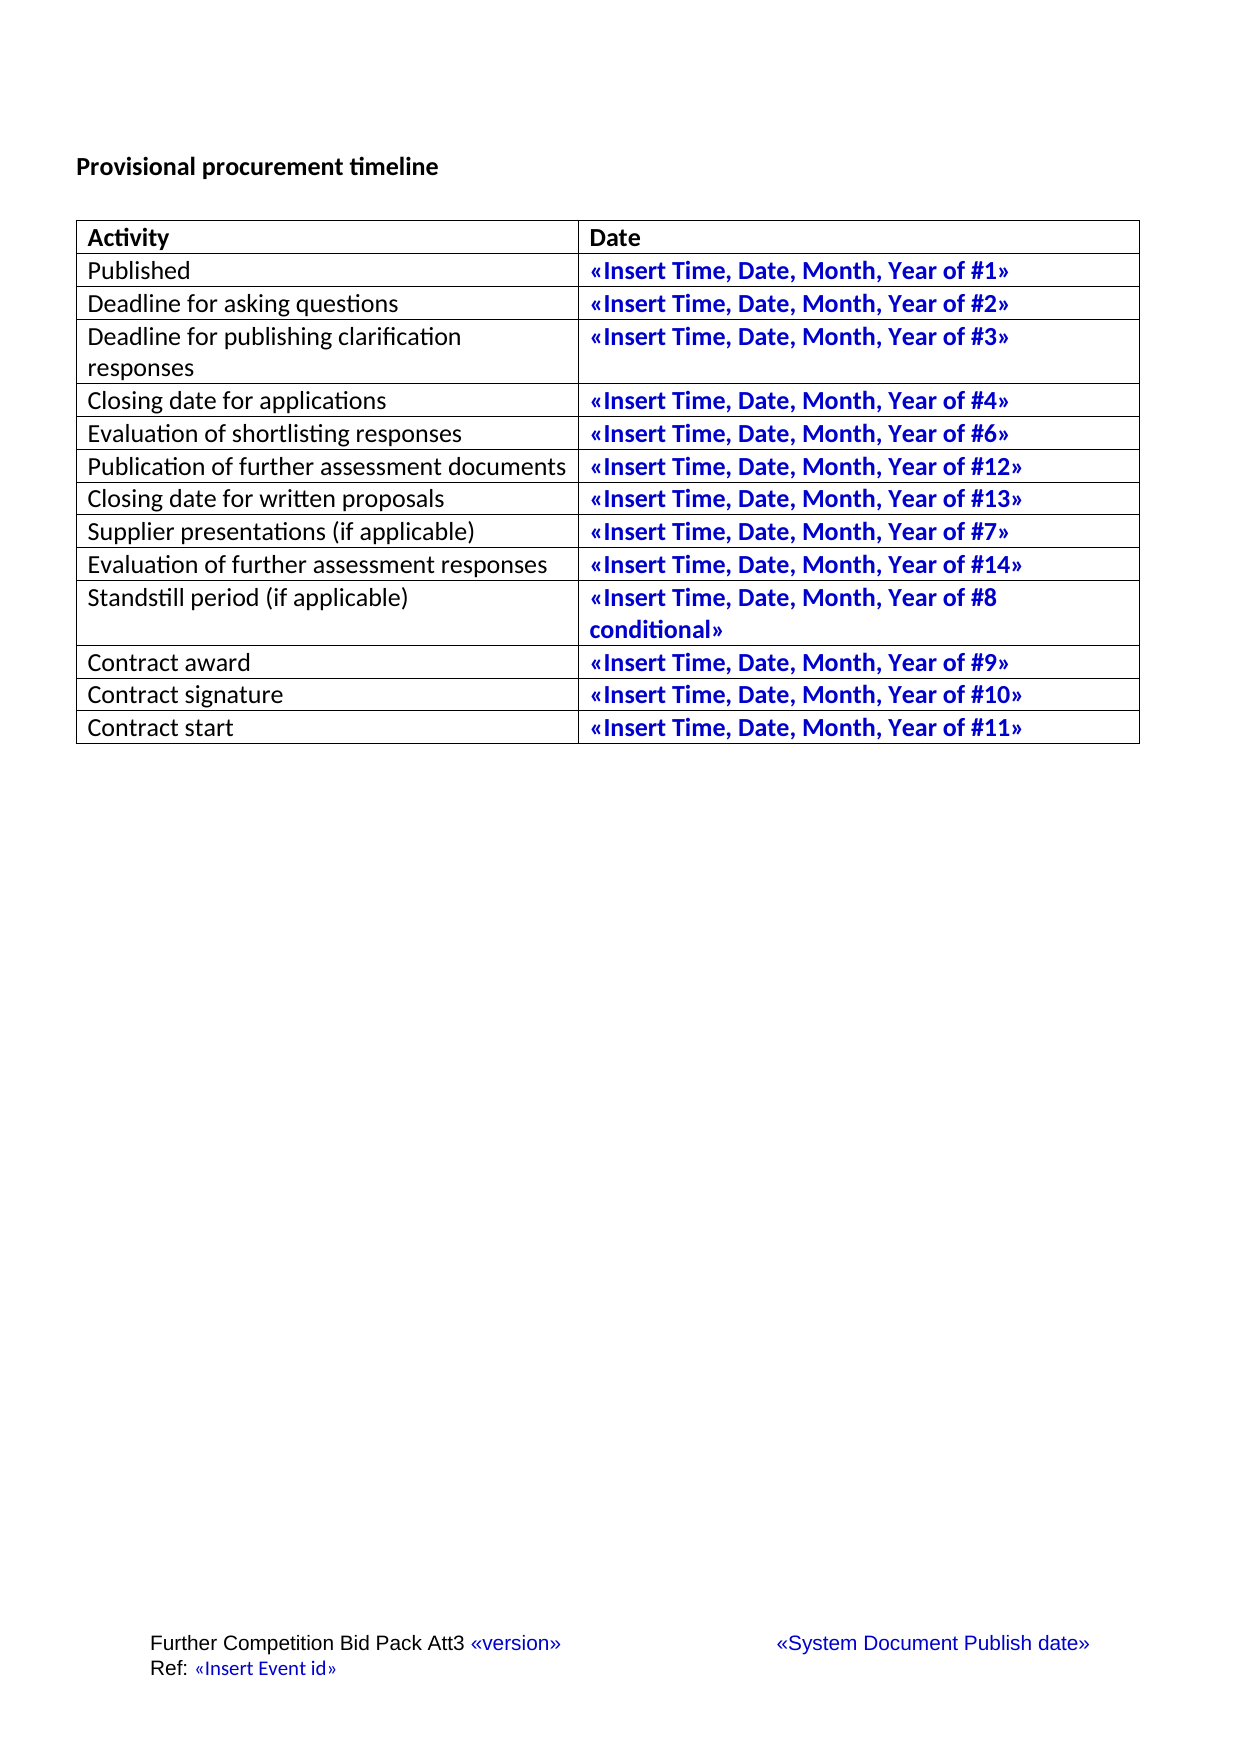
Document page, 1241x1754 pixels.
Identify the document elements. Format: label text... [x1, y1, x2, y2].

table_cell «Insert Time, Date, Month, Year of #6» [579, 417, 1139, 449]
table_cell Contract signature [77, 679, 578, 710]
table_cell Standstill period (if applicable) [77, 581, 578, 644]
table_cell Publication of further assessment documents [77, 450, 578, 482]
table_cell Closing date for written proposals [77, 483, 578, 514]
table_cell «Insert Time, Date, Month, Year of #14» [579, 548, 1139, 580]
table_cell «Insert Time, Date, Month, Year of #1» [579, 254, 1139, 286]
table_cell Supplier presentations (if applicable) [77, 515, 578, 547]
table_cell Contract award [77, 646, 578, 677]
table_cell Evaluation of shortlisting responses [77, 417, 578, 449]
table_cell «Insert Time, Date, Month, Year of #12» [579, 450, 1139, 482]
table_header Activity [77, 221, 578, 253]
table_header Date [579, 221, 1139, 253]
table_cell «Insert Time, Date, Month, Year of #10» [579, 679, 1139, 710]
table_cell «Insert Time, Date, Month, Year of #2» [579, 287, 1139, 318]
table_cell Deadline for asking questions [77, 287, 578, 318]
table_cell «Insert Time, Date, Month, Year of #9» [579, 646, 1139, 677]
table_cell «Insert Time, Date, Month, Year of #7» [579, 515, 1139, 547]
text Provisional procurement timeline [76, 150, 1090, 182]
table_cell «Insert Time, Date, Month, Year of #3» [579, 320, 1139, 383]
table_cell «Insert Time, Date, Month, Year of #4» [579, 384, 1139, 416]
table_cell Contract start [77, 711, 578, 743]
table_cell Published [77, 254, 578, 286]
table_cell Evaluation of further assessment responses [77, 548, 578, 580]
table_cell «Insert Time, Date, Month, Year of #13» [579, 483, 1139, 514]
table_cell Closing date for applications [77, 384, 578, 416]
table_cell «Insert Time, Date, Month, Year of #8 conditional» [579, 581, 1139, 644]
table_cell Deadline for publishing clarification responses [77, 320, 578, 383]
table_cell «Insert Time, Date, Month, Year of #11» [579, 711, 1139, 743]
